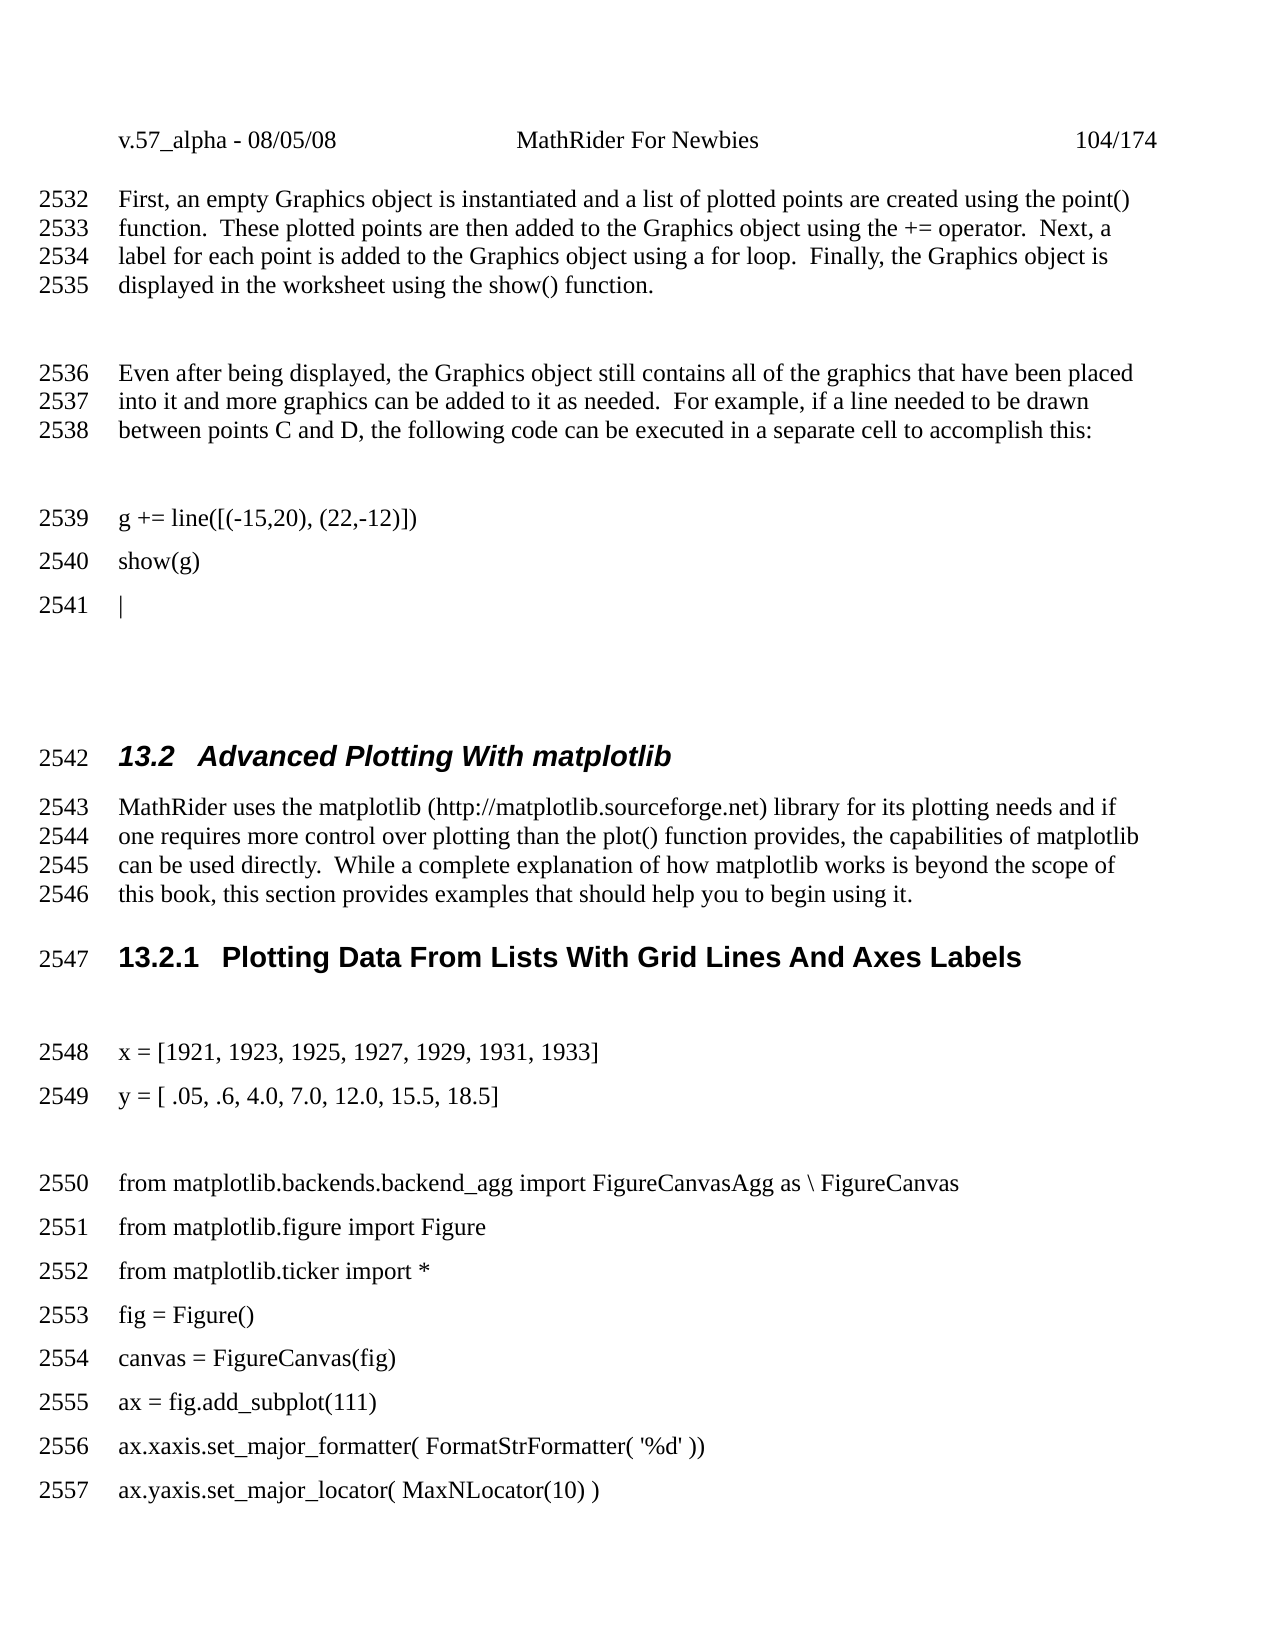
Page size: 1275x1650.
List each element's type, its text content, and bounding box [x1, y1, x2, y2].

subtitle Plotting Data From Lists With Grid Lines And Axes Labels [118, 940, 1157, 973]
text ax.xaxis.set_major_formatter( FormatStrFormatter( '%d' )) [118, 1431, 1157, 1460]
text from matplotlib.figure import Figure [118, 1212, 1157, 1241]
text fig = Figure() [118, 1300, 1157, 1328]
text from matplotlib.backends.backend_agg import FigureCanvasAgg as \ FigureCanvas [118, 1168, 1157, 1197]
text MathRider uses the matplotlib (http://matplotlib.sourceforge.net) library for its plotting needs and if one requires more control over plotting than the plot() function provides, the capabilities of matplotlib can be used directly. While a complete explanation of how matplotlib works is beyond the scope of this book, this section provides examples that should help you to begin using it. [118, 792, 1157, 907]
text canvas = FigureCanvas(fig) [118, 1343, 1157, 1372]
text x = [1921, 1923, 1925, 1927, 1929, 1931, 1933] [118, 1037, 1157, 1066]
text y = [ .05, .6, 4.0, 7.0, 12.0, 15.5, 18.5] [118, 1081, 1157, 1110]
text show(g) [118, 546, 1157, 575]
text g += line([(-15,20), (22,-12)]) [118, 503, 1157, 531]
text Even after being displayed, the Graphics object still contains all of the graphics that have been placed into it and more graphics can be added to it as needed. For example, if a line needed to be drawn between points C and D, the following code can be executed in a separate cell to accomplish this: [118, 358, 1157, 444]
text from matplotlib.ticker import * [118, 1256, 1157, 1285]
text First, an empty Graphics object is instantiated and a list of plotted points are created using the point() function. These plotted points are then added to the Graphics object using the += operator. Next, a label for each point is added to the Graphics object using a for loop. Finally, the Graphics object is displayed in the worksheet using the show() function. [118, 184, 1157, 299]
text ax.yaxis.set_major_locator( MaxNLocator(10) ) [118, 1475, 1157, 1503]
text ax = fig.add_subplot(111) [118, 1387, 1157, 1416]
text | [118, 590, 1157, 619]
subtitle Advanced Plotting With matplotlib [118, 739, 1157, 772]
